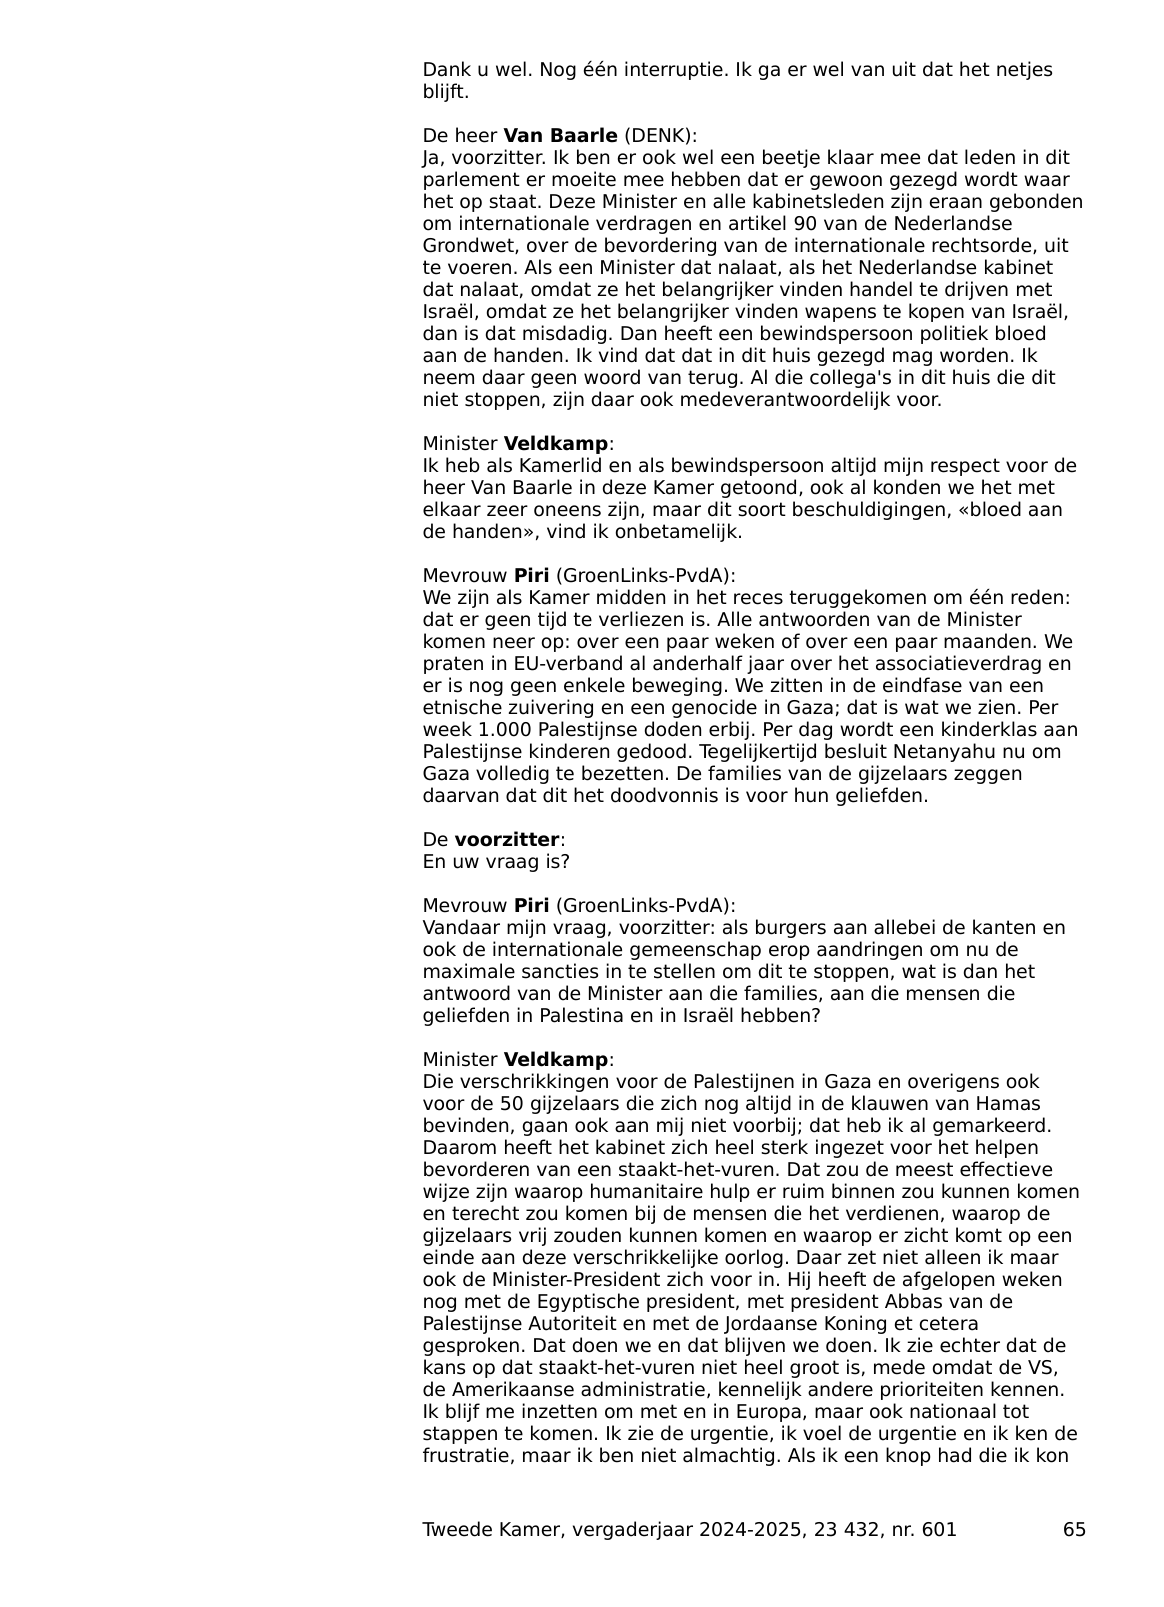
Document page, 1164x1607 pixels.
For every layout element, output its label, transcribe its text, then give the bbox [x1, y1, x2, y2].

text Ja, voorzitter. Ik ben er ook wel een beetje klaar mee dat leden in dit parlement er moeite mee hebben dat er gewoon gezegd wordt waar het op staat. Deze Minister en alle kabinetsleden zijn eraan gebonden om internationale verdragen en artikel 90 van de Nederlandse Grondwet, over de bevordering van de internationale rechtsorde, uit te voeren. Als een Minister dat nalaat, als het Nederlandse kabinet dat nalaat, omdat ze het belangrijker vinden handel te drijven met Israël, omdat ze het belangrijker vinden wapens te kopen van Israël, dan is dat misdadig. Dan heeft een bewindspersoon politiek bloed aan de handen. Ik vind dat dat in dit huis gezegd mag worden. Ik neem daar geen woord van terug. Al die collega's in dit huis die dit niet stoppen, zijn daar ook medeverantwoordelijk voor. [422, 147, 1087, 411]
text Mevrouw Piri (GroenLinks-PvdA): [422, 565, 1087, 587]
text Mevrouw Piri (GroenLinks-PvdA): [422, 895, 1087, 917]
text Die verschrikkingen voor de Palestijnen in Gaza en overigens ook voor de 50 gijzelaars die zich nog altijd in de klauwen van Hamas bevinden, gaan ook aan mij niet voorbij; dat heb ik al gemarkeerd. Daarom heeft het kabinet zich heel sterk ingezet voor het helpen bevorderen van een staakt-het-vuren. Dat zou de meest effectieve wijze zijn waarop humanitaire hulp er ruim binnen zou kunnen komen en terecht zou komen bij de mensen die het verdienen, waarop de gijzelaars vrij zouden kunnen komen en waarop er zicht komt op een einde aan deze verschrikkelijke oorlog. Daar zet niet alleen ik maar ook de Minister-President zich voor in. Hij heeft de afgelopen weken nog met de Egyptische president, met president Abbas van de Palestijnse Autoriteit en met de Jordaanse Koning et cetera gesproken. Dat doen we en dat blijven we doen. Ik zie echter dat de kans op dat staakt-het-vuren niet heel groot is, mede omdat de VS, de Amerikaanse administratie, kennelijk andere prioriteiten kennen. Ik blijf me inzetten om met en in Europa, maar ook nationaal tot stappen te komen. Ik zie de urgentie, ik voel de urgentie en ik ken de frustratie, maar ik ben niet almachtig. Als ik een knop had die ik kon [422, 1071, 1087, 1467]
text De voorzitter: [422, 829, 1087, 851]
text Dank u wel. Nog één interruptie. Ik ga er wel van uit dat het netjes blijft. [422, 59, 1087, 103]
text We zijn als Kamer midden in het reces teruggekomen om één reden: dat er geen tijd te verliezen is. Alle antwoorden van de Minister komen neer op: over een paar weken of over een paar maanden. We praten in EU-verband al anderhalf jaar over het associatieverdrag en er is nog geen enkele beweging. We zitten in de eindfase van een etnische zuivering en een genocide in Gaza; dat is wat we zien. Per week 1.000 Palestijnse doden erbij. Per dag wordt een kinderklas aan Palestijnse kinderen gedood. Tegelijkertijd besluit Netanyahu nu om Gaza volledig te bezetten. De families van de gijzelaars zeggen daarvan dat dit het doodvonnis is voor hun geliefden. [422, 587, 1087, 807]
text Ik heb als Kamerlid en als bewindspersoon altijd mijn respect voor de heer Van Baarle in deze Kamer getoond, ook al konden we het met elkaar zeer oneens zijn, maar dit soort beschuldigingen, «bloed aan de handen», vind ik onbetamelijk. [422, 455, 1087, 543]
text De heer Van Baarle (DENK): [422, 125, 1087, 147]
text Minister Veldkamp: [422, 1049, 1087, 1071]
text En uw vraag is? [422, 851, 1087, 873]
text Vandaar mijn vraag, voorzitter: als burgers aan allebei de kanten en ook de internationale gemeenschap erop aandringen om nu de maximale sancties in te stellen om dit te stoppen, wat is dan het antwoord van de Minister aan die families, aan die mensen die geliefden in Palestina en in Israël hebben? [422, 917, 1087, 1027]
text Minister Veldkamp: [422, 433, 1087, 455]
